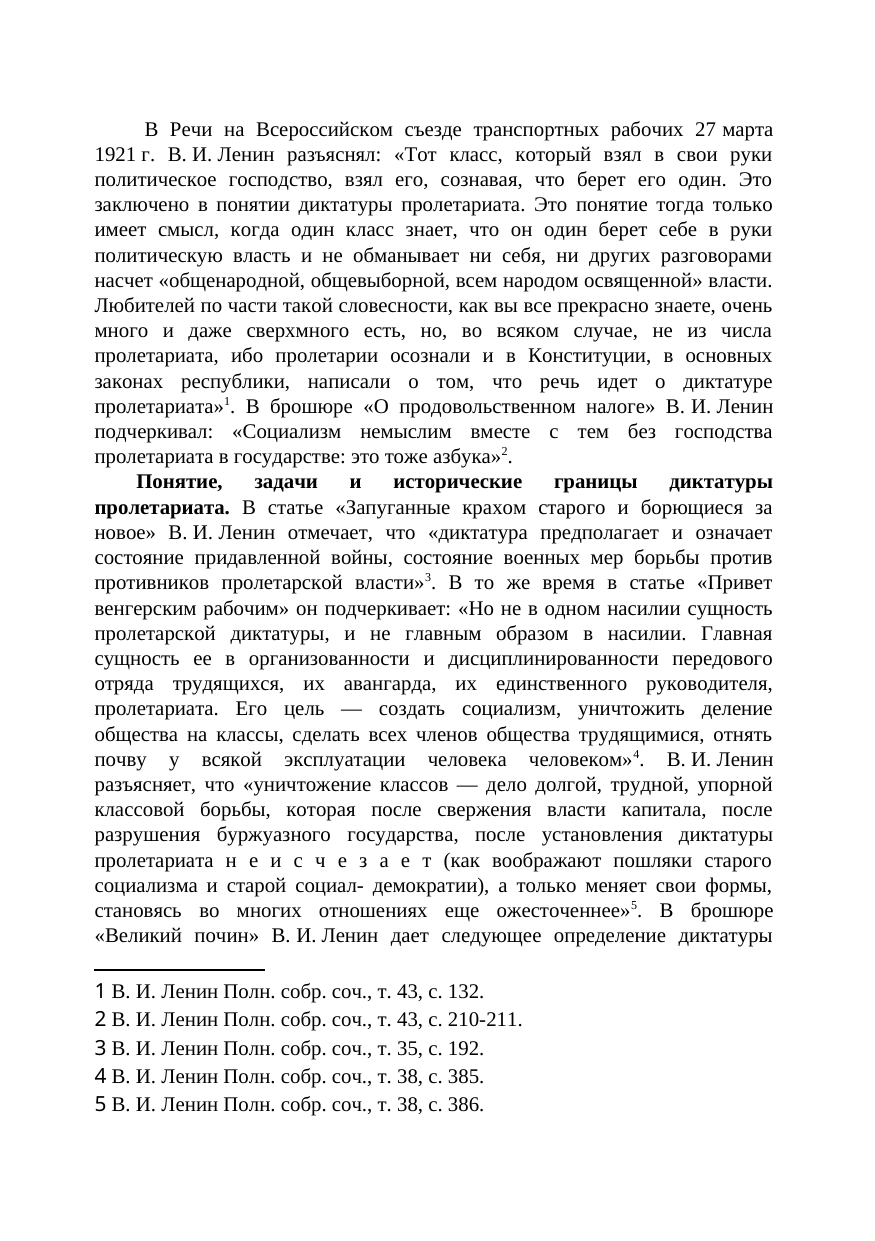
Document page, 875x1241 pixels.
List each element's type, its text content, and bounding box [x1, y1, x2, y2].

text В. И. Ленин Полн. собр. соч., т. 38, с. 385. [94, 1061, 773, 1089]
text Понятие, задачи и исторические границы диктатуры пролетариата. В статье «Запуганные крахом старого и борющиеся за новое» В. И. Ленин отмечает, что «диктатура предполагает и означает состояние придавленной войны, состояние военных мер борьбы против противников пролетарской власти». В то же время в статье «Привет венгерским рабочим» он подчеркивает: «Но не в одном насилии сущность пролетарской диктатуры, и не главным образом в насилии. Главная сущность ее в организованности и дисциплинированности передового отряда трудящихся, их авангарда, их единственного руководителя, пролетариата. Его цель — создать социализм, уничтожить деление общества на классы, сделать всех членов общества трудящимися, отнять почву у всякой эксплуатации человека человеком». В. И. Ленин разъясняет, что «уничтожение классов — дело долгой, трудной, упорной классовой борьбы, которая после свержения власти капитала, после разрушения буржуазного государства, после установления диктатуры пролетариата н е и с ч е з а е т (как воображают пошляки старого социализма и старой социал- демократии), а только меняет свои формы, становясь во многих отношениях еще ожесточеннее». В брошюре «Великий почин» В. И. Ленин дает следующее определение диктатуры [94, 469, 773, 947]
text В. И. Ленин Полн. собр. соч., т. 43, с. 132. [94, 976, 773, 1004]
text В Речи на Всероссийском съезде транспортных рабочих 27 марта 1921 г. В. И. Ленин разъяснял: «Тот класс, который взял в свои руки политическое господство, взял его, сознавая, что берет его один. Это заключено в понятии диктатуры пролетариата. Это понятие тогда только имеет смысл, когда один класс знает, что он один берет себе в руки политическую власть и не обманывает ни себя, ни других разговорами насчет «общенародной, общевыборной, всем народом освященной» власти. Любителей по части такой словесности, как вы все прекрасно знаете, очень много и даже сверхмного есть, но, во всяком случае, не из числа пролетариата, ибо пролетарии осознали и в Конституции, в основных законах республики, написали о том, что речь идет о диктатуре пролетариата». В брошюре «О продовольственном налоге» В. И. Ленин подчеркивал: «Социализм немыслим вместе с тем без господства пролетариата в государстве: это тоже азбука». [94, 117, 773, 468]
text В. И. Ленин Полн. собр. соч., т. 38, с. 386. [94, 1089, 773, 1118]
text В. И. Ленин Полн. собр. соч., т. 43, с. 210-211. [94, 1004, 773, 1033]
text В. И. Ленин Полн. собр. соч., т. 35, с. 192. [94, 1033, 773, 1061]
